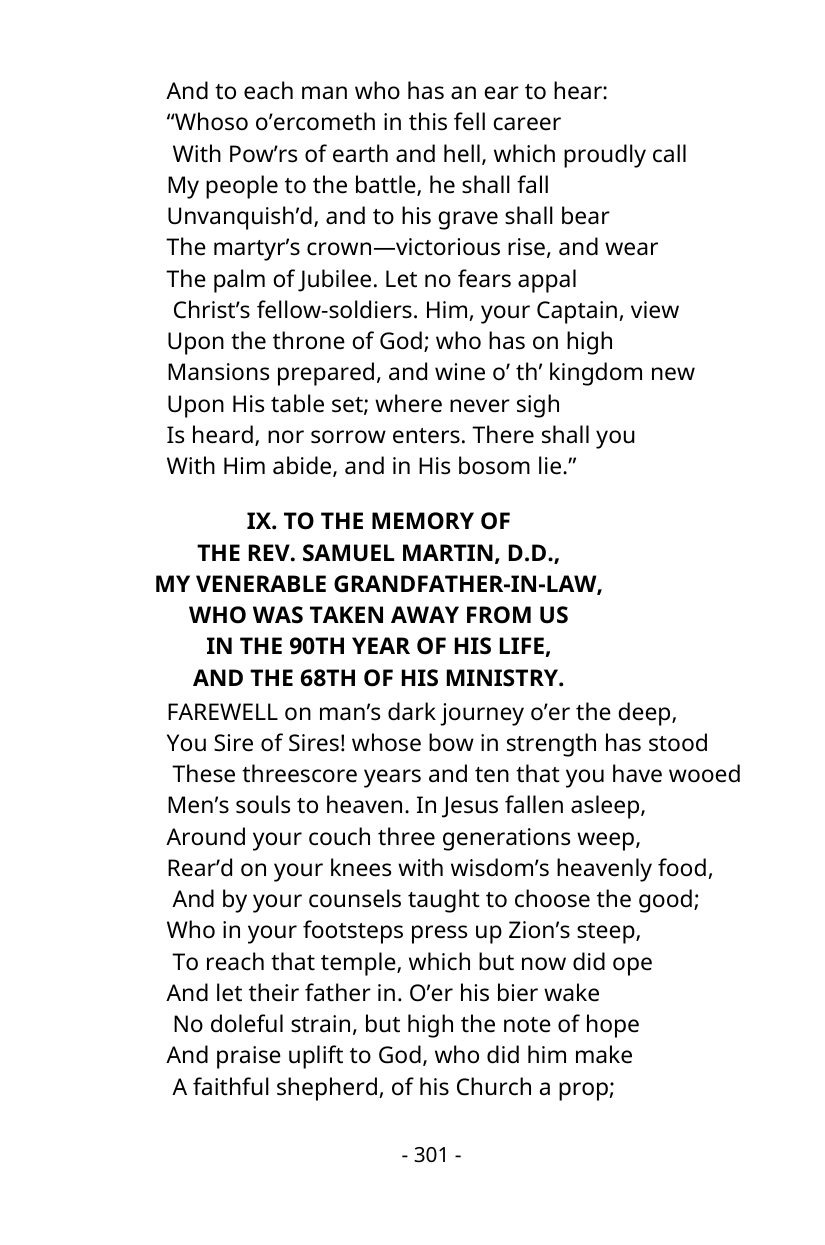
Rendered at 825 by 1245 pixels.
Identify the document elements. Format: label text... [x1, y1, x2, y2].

text The palm of Jubilee. Let no fears appal [142, 262, 750, 294]
text And by your counsels taught to choose the good; [142, 883, 750, 914]
text Who in your footsteps press up Zion’s steep, [142, 914, 750, 946]
text Upon His table set; where never sigh [142, 387, 750, 419]
text A faithful shepherd, of his Church a prop; [142, 1071, 750, 1102]
text These threescore years and ten that you have wooed [142, 758, 750, 789]
text Around your couch three generations weep, [142, 821, 750, 852]
text The martyr’s crown—victorious rise, and wear [142, 231, 750, 262]
text Christ’s fellow-soldiers. Him, your Captain, view [142, 294, 750, 325]
title WHO WAS TAKEN AWAY FROM US [7, 599, 750, 630]
text To reach that temple, which but now did ope [142, 946, 750, 977]
text Rear’d on your knees with wisdom’s heavenly food, [142, 852, 750, 883]
text FAREWELL on man’s dark journey o’er the deep, [142, 696, 750, 727]
text With Pow’rs of earth and hell, which proudly call [142, 137, 750, 169]
text Men’s souls to heaven. In Jesus fallen asleep, [142, 789, 750, 821]
text You Sire of Sires! whose bow in strength has stood [142, 727, 750, 758]
text Mansions prepared, and wine o’ th’ kingdom new [142, 356, 750, 387]
text And praise uplift to God, who did him make [142, 1039, 750, 1071]
text And to each man who has an ear to hear: [142, 75, 750, 106]
title IN THE 90TH YEAR OF HIS LIFE, [7, 630, 750, 661]
text Is heard, nor sorrow enters. There shall you [142, 419, 750, 450]
title AND THE 68TH OF HIS MINISTRY. [7, 661, 750, 693]
text “Whoso o’ercometh in this fell career [142, 106, 750, 137]
text With Him abide, and in His bosom lie.” [142, 450, 750, 481]
text Upon the throne of God; who has on high [142, 325, 750, 356]
title THE REV. SAMUEL MARTIN, D.D., [7, 536, 750, 568]
text And let their father in. O’er his bier wake [142, 977, 750, 1008]
text No doleful strain, but high the note of hope [142, 1008, 750, 1039]
title MY VENERABLE GRANDFATHER-IN-LAW, [7, 568, 750, 599]
title IX. TO THE MEMORY OF [7, 505, 750, 536]
text My people to the battle, he shall fall [142, 169, 750, 200]
text Unvanquish’d, and to his grave shall bear [142, 200, 750, 231]
